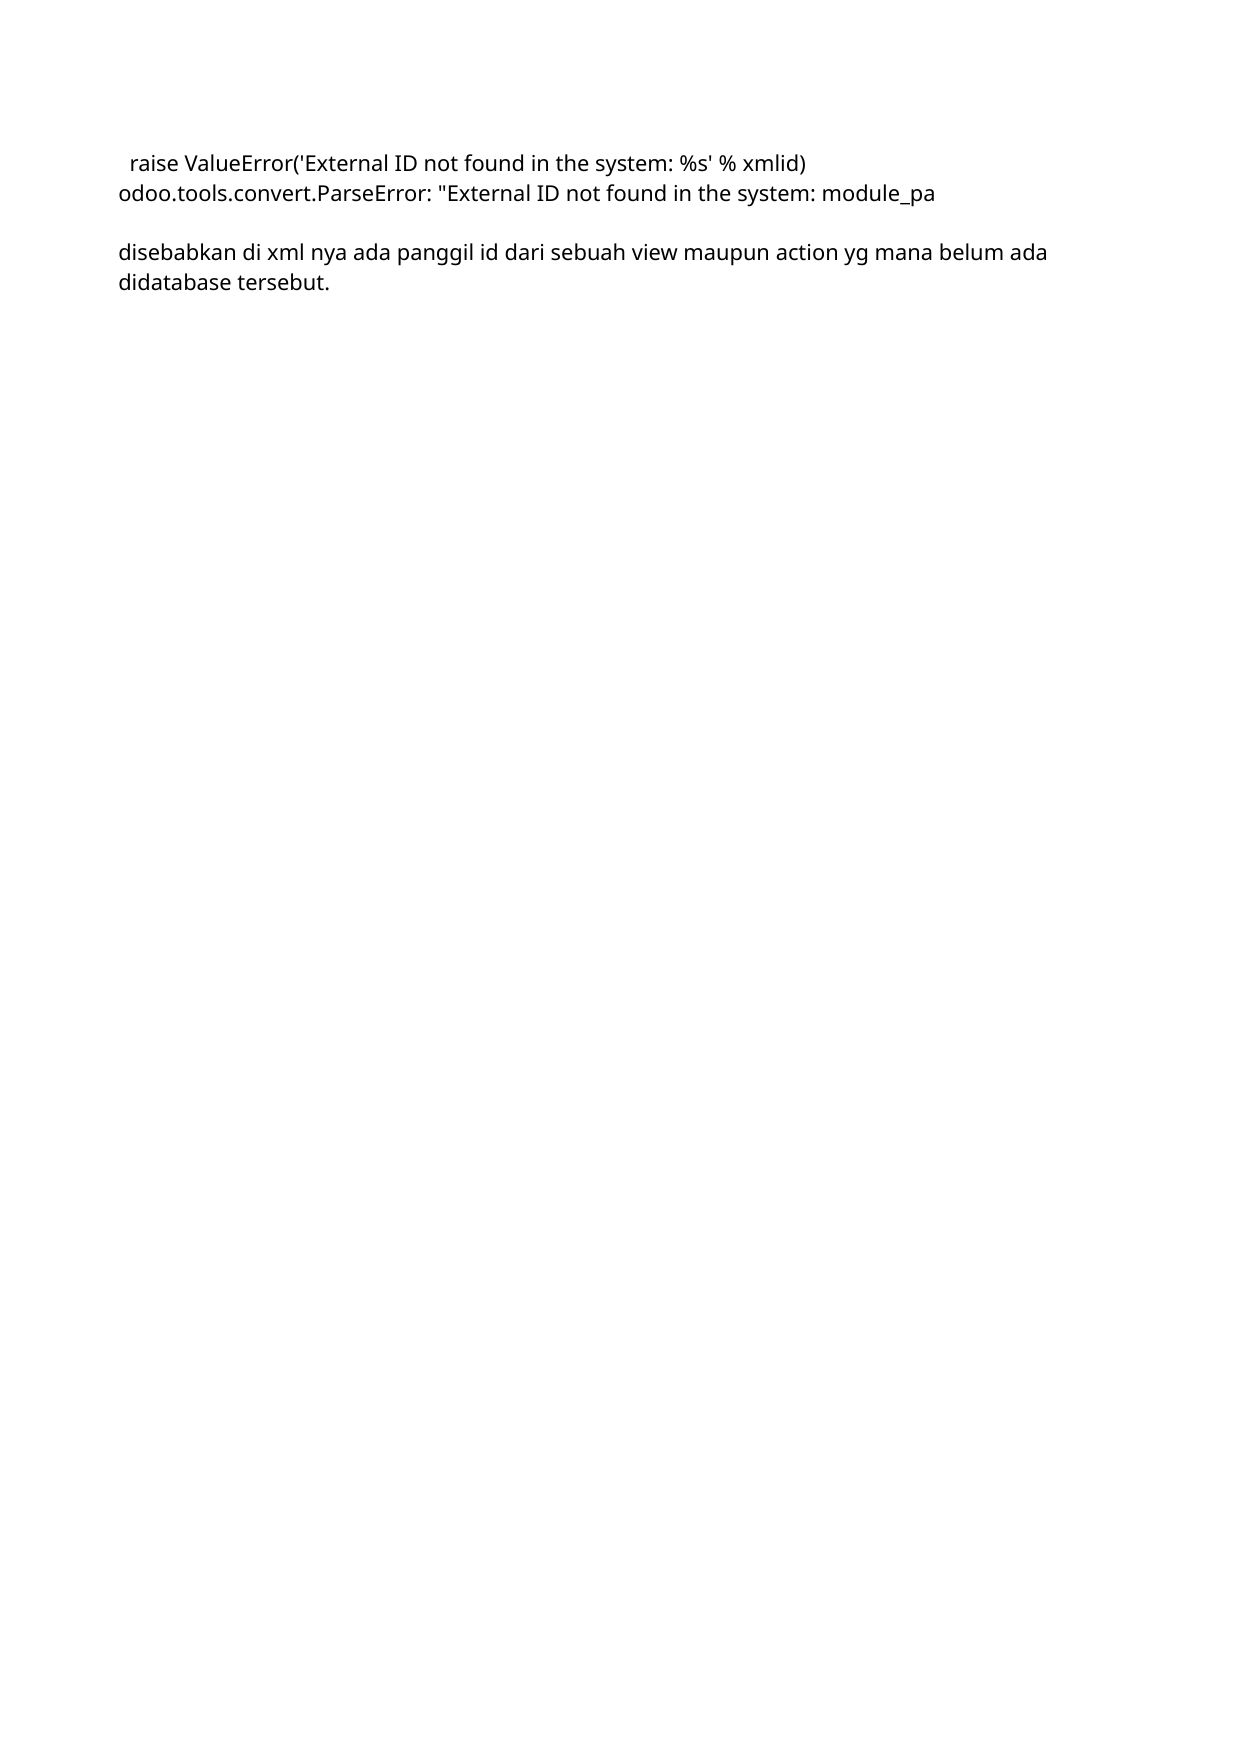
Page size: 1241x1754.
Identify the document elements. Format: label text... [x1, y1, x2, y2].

text raise ValueError('External ID not found in the system: %s' % xmlid) [118, 148, 1122, 178]
text odoo.tools.convert.ParseError: "External ID not found in the system: module_pa [118, 178, 1122, 207]
text disebabkan di xml nya ada panggil id dari sebuah view maupun action yg mana belum ada didatabase tersebut. [118, 237, 1122, 297]
